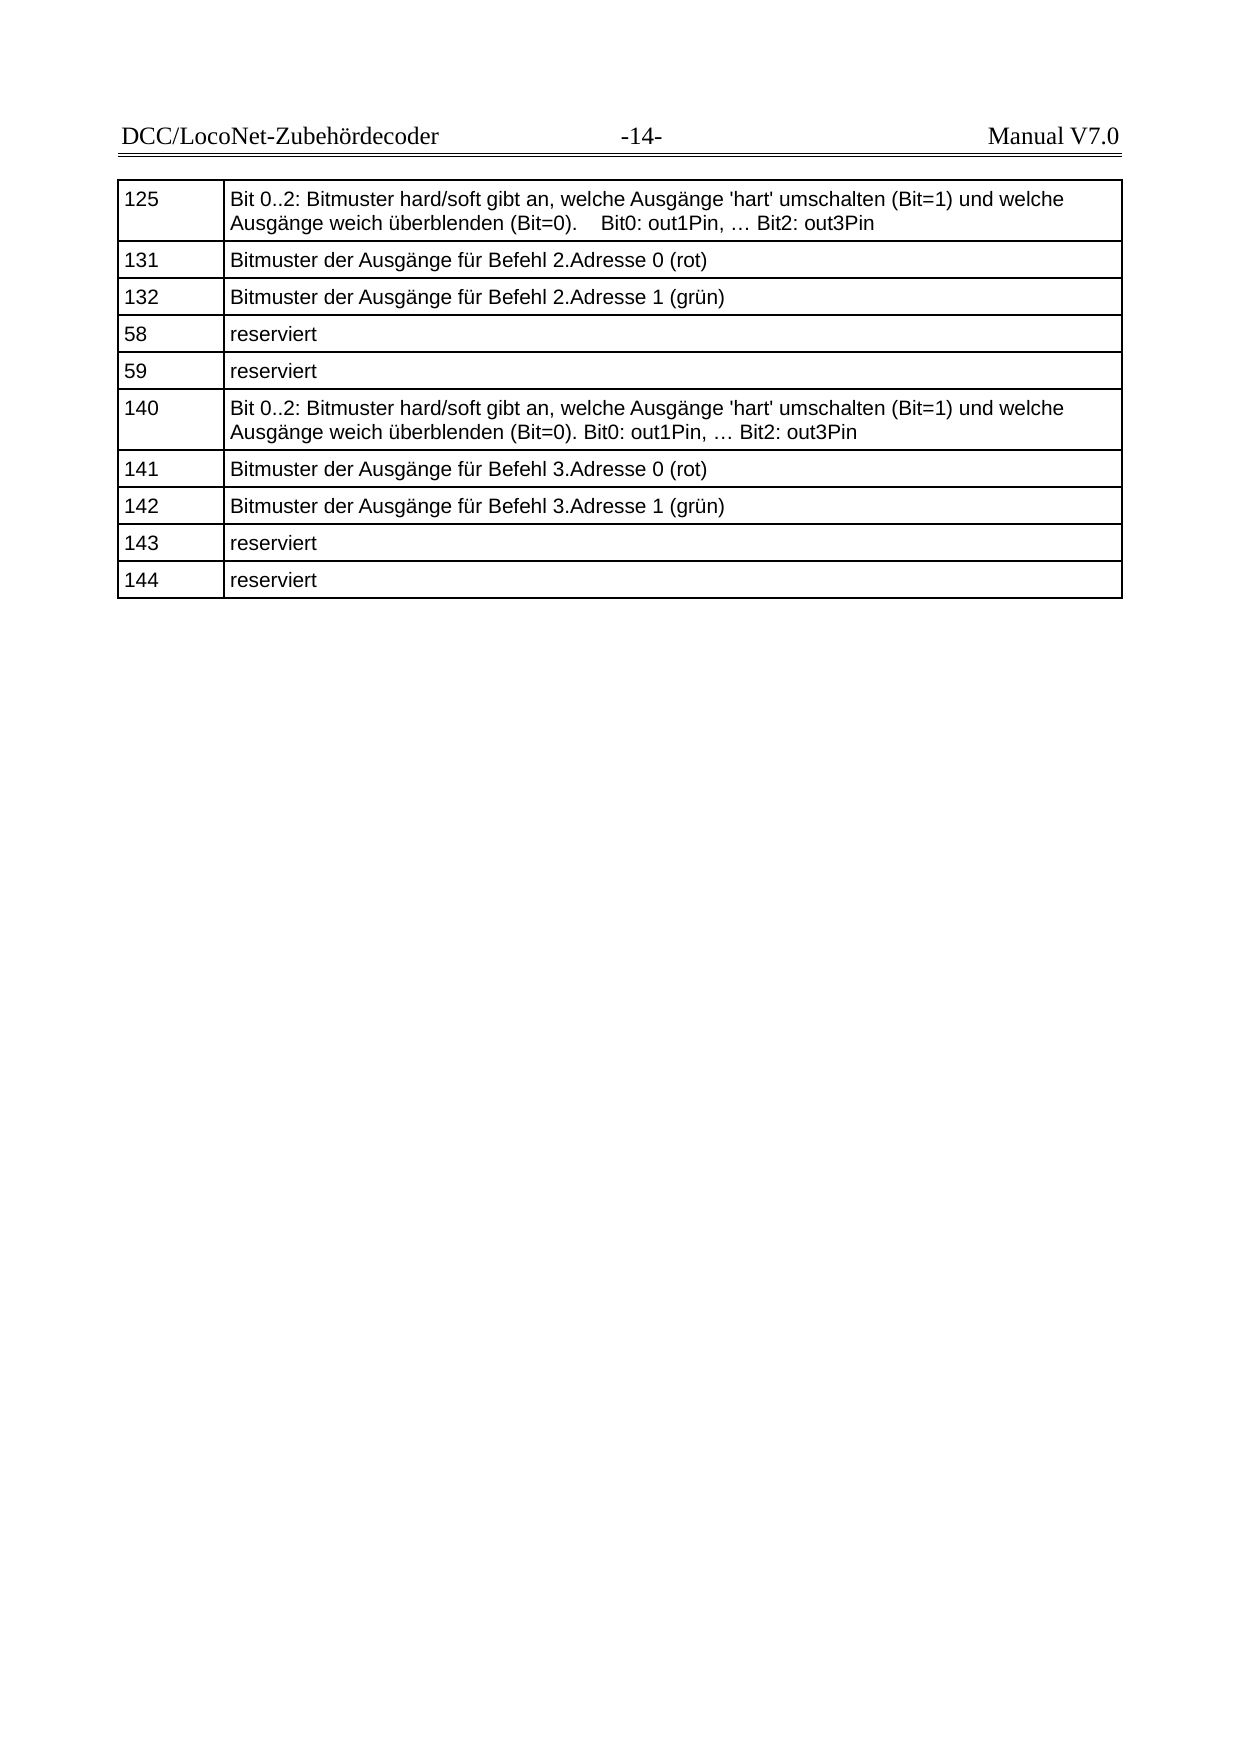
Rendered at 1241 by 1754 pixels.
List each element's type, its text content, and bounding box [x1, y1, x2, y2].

table_cell Bitmuster der Ausgänge für Befehl 3.Adresse 1 (grün) [225, 488, 1121, 523]
table_cell 142 [119, 488, 223, 523]
table_cell 140 [119, 390, 223, 449]
table_cell 125 [119, 181, 223, 240]
table_cell reserviert [225, 316, 1121, 351]
table_cell Bitmuster der Ausgänge für Befehl 3.Adresse 0 (rot) [225, 451, 1121, 486]
table_cell reserviert [225, 562, 1121, 597]
table_cell Bitmuster der Ausgänge für Befehl 2.Adresse 0 (rot) [225, 242, 1121, 277]
table_cell 141 [119, 451, 223, 486]
table_cell Bit 0..2: Bitmuster hard/soft gibt an, welche Ausgänge 'hart' umschalten (Bit=1) und welche Ausgänge weich überblenden (Bit=0). Bit0: out1Pin, … Bit2: out3Pin [225, 390, 1121, 449]
table_cell Bit 0..2: Bitmuster hard/soft gibt an, welche Ausgänge 'hart' umschalten (Bit=1) und welche Ausgänge weich überblenden (Bit=0). Bit0: out1Pin, … Bit2: out3Pin [225, 181, 1121, 240]
table_cell reserviert [225, 353, 1121, 388]
table_cell 59 [119, 353, 223, 388]
table_cell 58 [119, 316, 223, 351]
table_cell 143 [119, 525, 223, 560]
table_cell reserviert [225, 525, 1121, 560]
table_cell 132 [119, 279, 223, 314]
table_cell 144 [119, 562, 223, 597]
table_cell Bitmuster der Ausgänge für Befehl 2.Adresse 1 (grün) [225, 279, 1121, 314]
table_cell 131 [119, 242, 223, 277]
